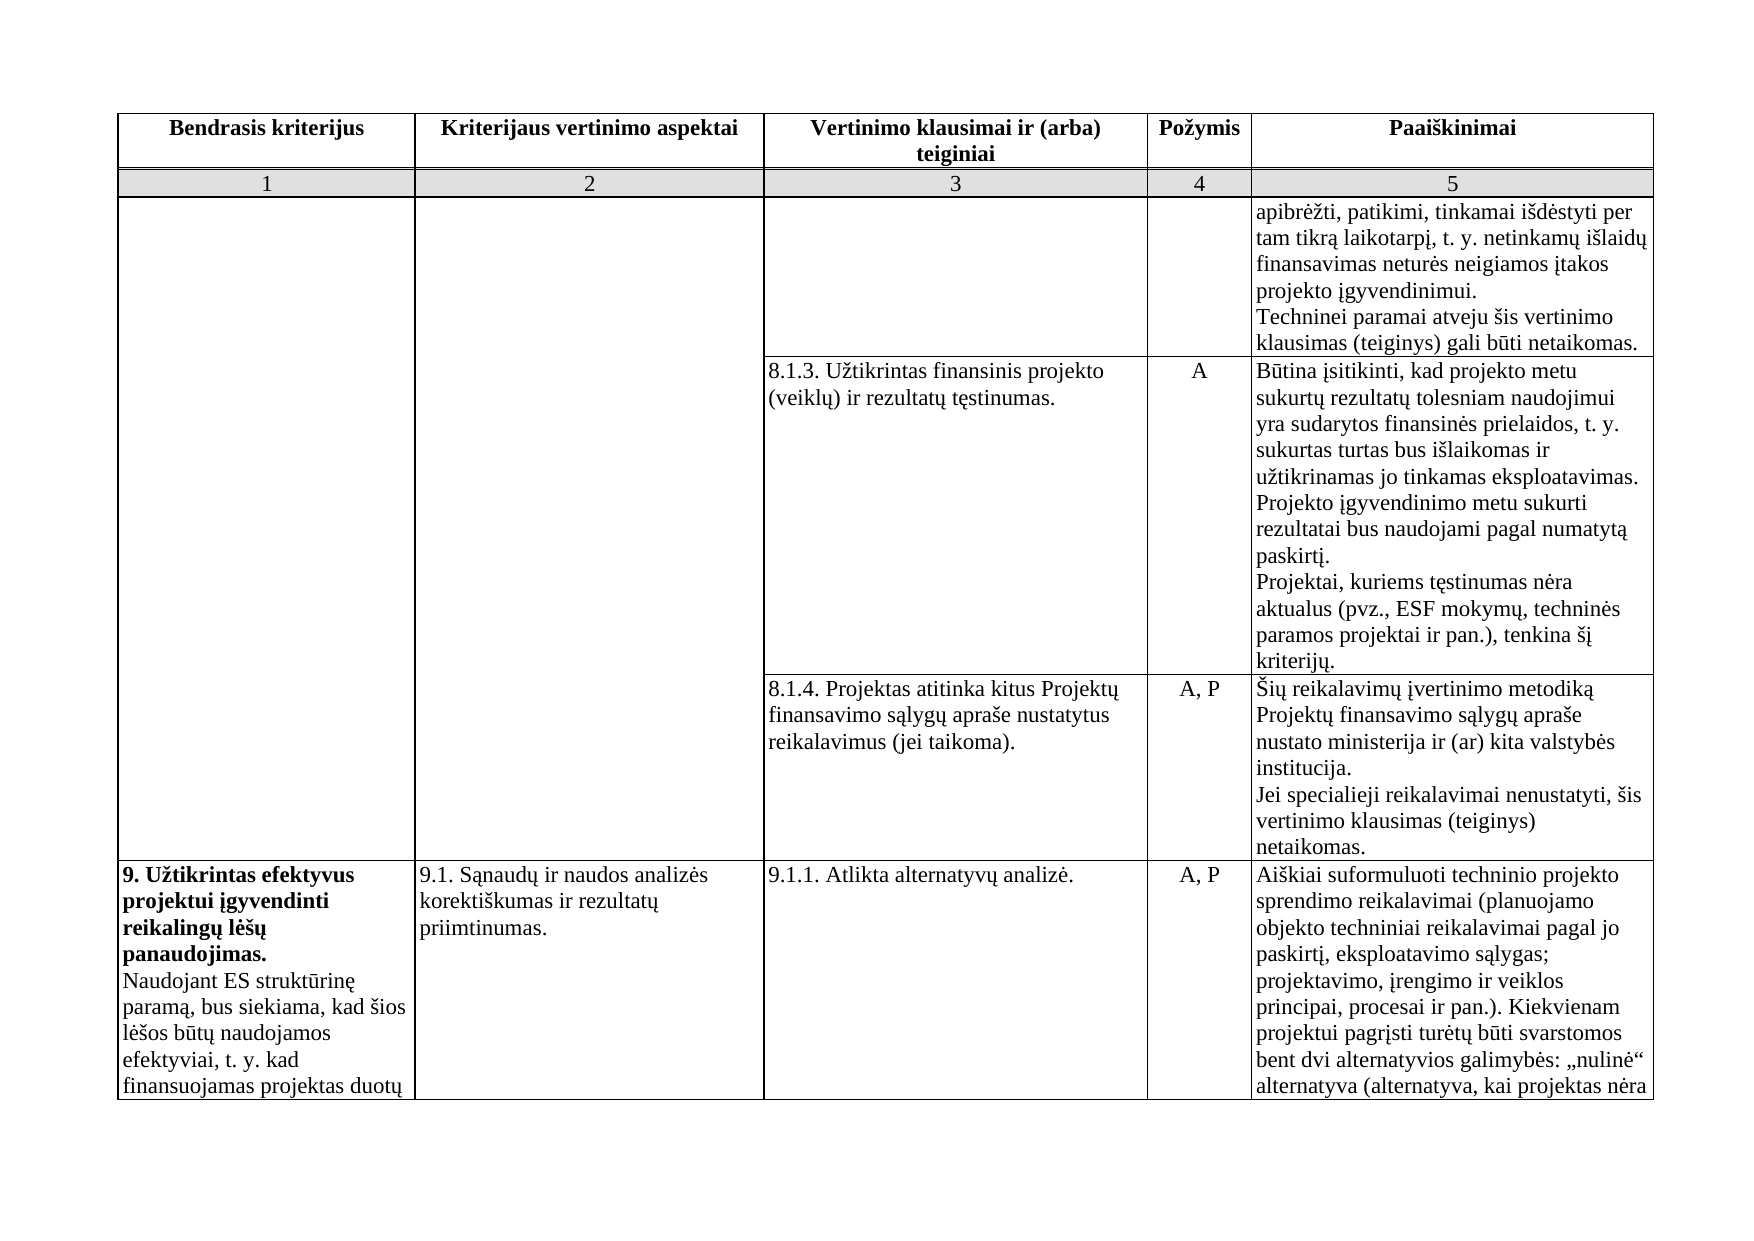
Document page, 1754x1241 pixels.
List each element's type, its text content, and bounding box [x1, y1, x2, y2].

table_cell Šių reikalavimų įvertinimo metodiką Projektų finansavimo sąlygų apraše nustato ministerija ir (ar) kita valstybės institucija. Jei specialieji reikalavimai nenustatyti, šis vertinimo klausimas (teiginys) netaikomas. [1252, 675, 1653, 860]
table_cell 1 [119, 170, 414, 196]
table_header Paaiškinimai [1252, 114, 1653, 167]
table_cell 8.1.3. Užtikrintas finansinis projekto (veiklų) ir rezultatų tęstinumas. [765, 357, 1147, 674]
table_cell apibrėžti, patikimi, tinkamai išdėstyti per tam tikrą laikotarpį, t. y. netinkamų išlaidų finansavimas neturės neigiamos įtakos projekto įgyvendinimui. Techninei paramai atveju šis vertinimo klausimas (teiginys) gali būti netaikomas. [1252, 198, 1653, 356]
table_cell [416, 198, 763, 860]
table_cell [119, 198, 414, 860]
table_header Bendrasis kriterijus [119, 114, 414, 167]
table_cell A, P [1148, 675, 1251, 860]
table_cell 9. Užtikrintas efektyvus projektui įgyvendinti reikalingų lėšų panaudojimas. Naudojant ES struktūrinę paramą, bus siekiama, kad šios lėšos būtų naudojamos efektyviai, t. y. kad finansuojamas projektas duotų [119, 861, 414, 1098]
table_cell [765, 198, 1147, 356]
table_cell [1148, 198, 1251, 356]
table_cell 8.1.4. Projektas atitinka kitus Projektų finansavimo sąlygų apraše nustatytus reikalavimus (jei taikoma). [765, 675, 1147, 860]
table_cell 9.1.1. Atlikta alternatyvų analizė. [765, 861, 1147, 1098]
table_header Vertinimo klausimai ir (arba) teiginiai [765, 114, 1147, 167]
table_cell Būtina įsitikinti, kad projekto metu sukurtų rezultatų tolesniam naudojimui yra sudarytos finansinės prielaidos, t. y. sukurtas turtas bus išlaikomas ir užtikrinamas jo tinkamas eksploatavimas. Projekto įgyvendinimo metu sukurti rezultatai bus naudojami pagal numatytą paskirtį. Projektai, kuriems tęstinumas nėra aktualus (pvz., ESF mokymų, techninės paramos projektai ir pan.), tenkina šį kriterijų. [1252, 357, 1653, 674]
table_header Kriterijaus vertinimo aspektai [416, 114, 763, 167]
table_cell 3 [765, 170, 1147, 196]
table_cell 4 [1148, 170, 1251, 196]
table_header Požymis [1148, 114, 1251, 167]
table_cell A [1148, 357, 1251, 674]
table_cell Aiškiai suformuluoti techninio projekto sprendimo reikalavimai (planuojamo objekto techniniai reikalavimai pagal jo paskirtį, eksploatavimo sąlygas; projektavimo, įrengimo ir veiklos principai, procesai ir pan.). Kiekvienam projektui pagrįsti turėtų būti svarstomos bent dvi alternatyvios galimybės: „nulinė“ alternatyva (alternatyva, kai projektas nėra [1252, 861, 1653, 1098]
table_cell 2 [416, 170, 763, 196]
table_cell 9.1. Sąnaudų ir naudos analizės korektiškumas ir rezultatų priimtinumas. [416, 861, 763, 1098]
table_cell A, P [1148, 861, 1251, 1098]
table_cell 5 [1252, 170, 1653, 196]
